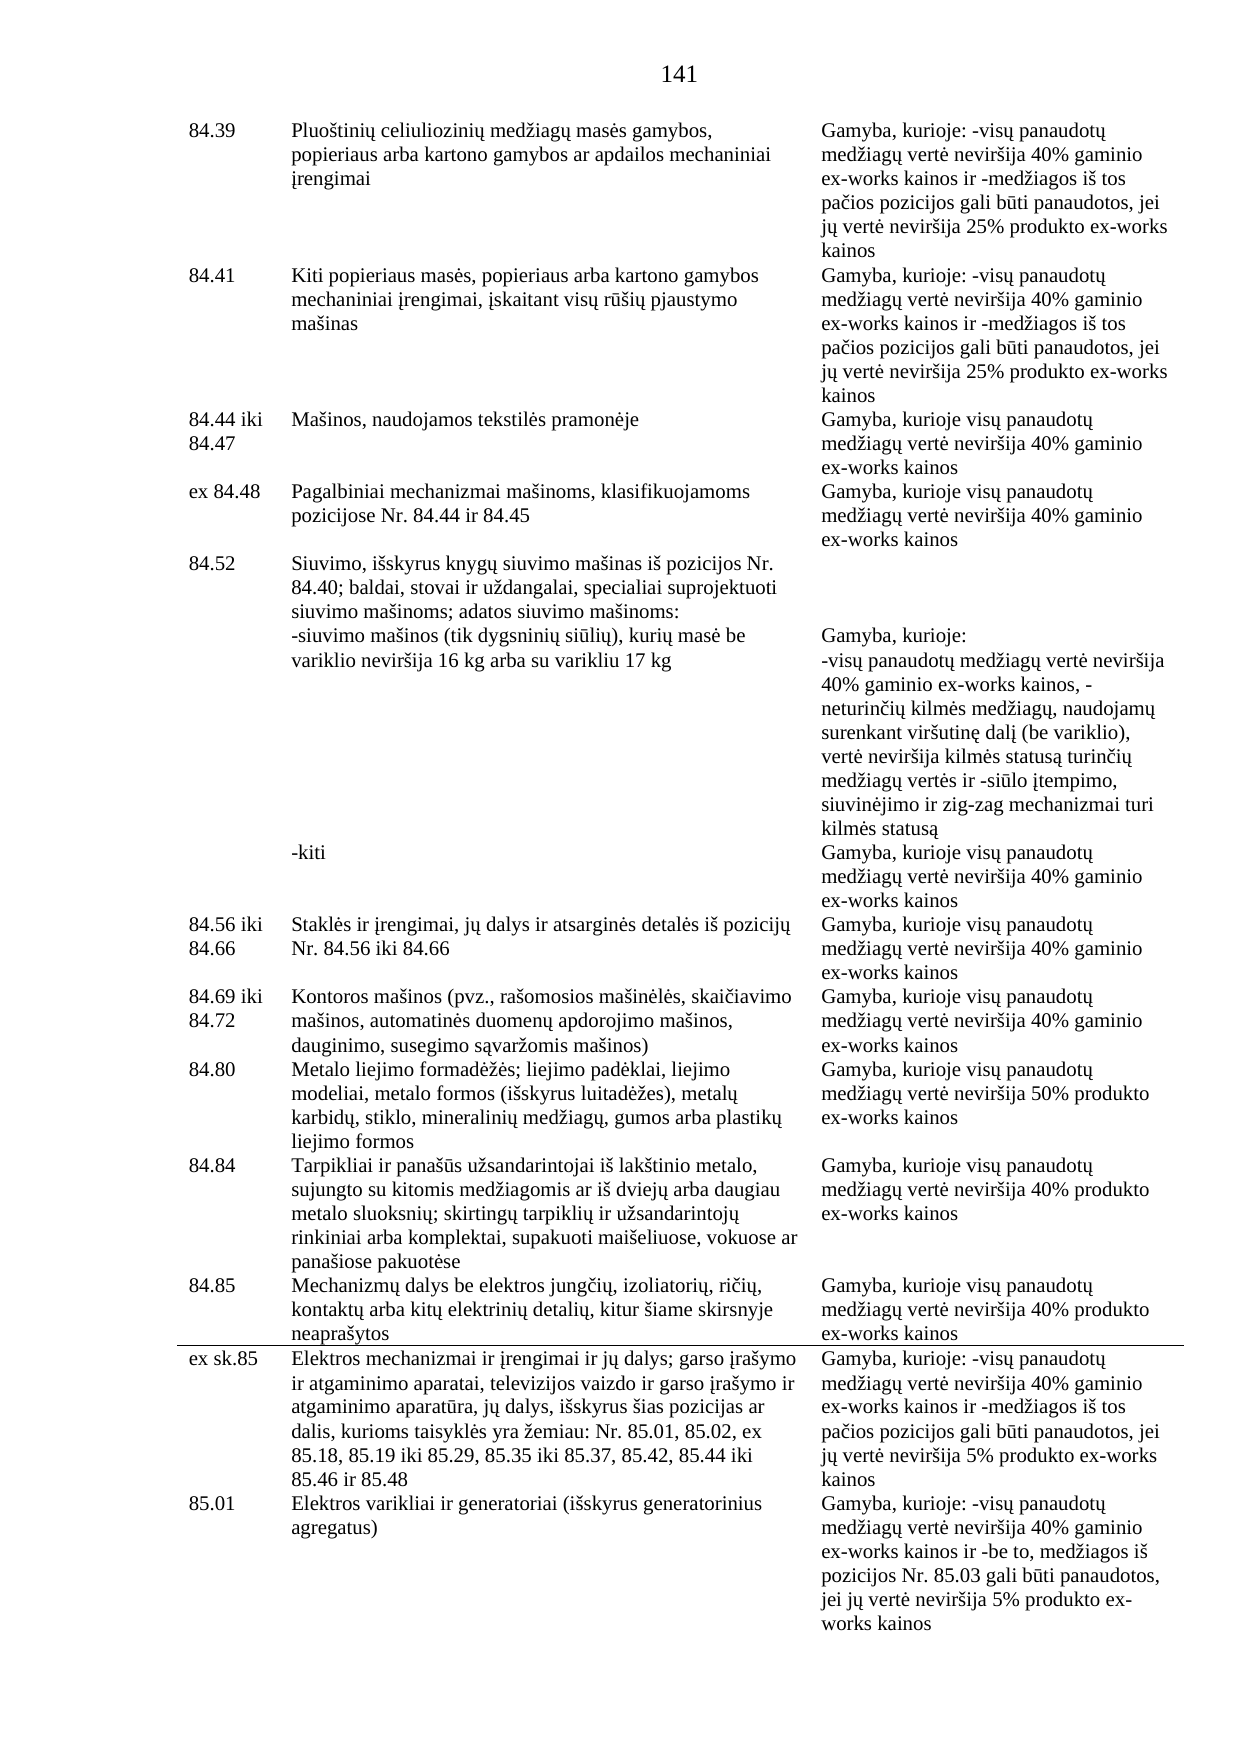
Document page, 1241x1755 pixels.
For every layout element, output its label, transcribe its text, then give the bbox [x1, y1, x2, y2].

table_cell ex sk.85 [177, 1346, 280, 1491]
table_cell [1184, 479, 1204, 551]
table_cell Siuvimo, išskyrus knygų siuvimo mašinas iš pozicijos Nr. 84.40; baldai, stovai ir uždangalai, specialiai suprojektuoti siuvimo mašinoms; adatos siuvimo mašinoms: [280, 551, 810, 623]
table_cell Mechanizmų dalys be elektros jungčių, izoliatorių, ričių, kontaktų arba kitų elektrinių detalių, kitur šiame skirsnyje neaprašytos [280, 1273, 810, 1345]
table_cell Elektros varikliai ir generatoriai (išskyrus generatorinius agregatus) [280, 1491, 810, 1635]
table_cell 84.80 [177, 1057, 280, 1153]
table_cell Gamyba, kurioje visų panaudotų medžiagų vertė neviršija 50% produkto ex-works kainos [810, 1057, 1184, 1153]
table_cell Gamyba, kurioje visų panaudotų medžiagų vertė neviršija 40% gaminio ex-works kainos [810, 840, 1184, 912]
table_cell 84.69 iki 84.72 [177, 984, 280, 1057]
table_cell Gamyba, kurioje visų panaudotų medžiagų vertė neviršija 40% produkto ex-works kainos [810, 1273, 1184, 1345]
table_cell Gamyba, kurioje visų panaudotų medžiagų vertė neviršija 40% produkto ex-works kainos [810, 1153, 1184, 1273]
table_cell Pagalbiniai mechanizmai mašinoms, klasifikuojamoms pozicijose Nr. 84.44 ir 84.45 [280, 479, 810, 551]
table_cell 85.01 [177, 1491, 280, 1635]
table_cell Mašinos, naudojamos tekstilės pramonėje [280, 407, 810, 479]
table_cell [177, 840, 280, 912]
table_cell Elektros mechanizmai ir įrengimai ir jų dalys; garso įrašymo ir atgaminimo aparatai, televizijos vaizdo ir garso įrašymo ir atgaminimo aparatūra, jų dalys, išskyrus šias pozicijas ar dalis, kurioms taisyklės yra žemiau: Nr. 85.01, 85.02, ex 85.18, 85.19 iki 85.29, 85.35 iki 85.37, 85.42, 85.44 iki 85.46 ir 85.48 [280, 1346, 810, 1491]
table_cell [1184, 624, 1204, 840]
table_cell Gamyba, kurioje: -visų panaudotų medžiagų vertė neviršija 40% gaminio ex-works kainos ir -medžiagos iš tos pačios pozicijos gali būti panaudotos, jei jų vertė neviršija 5% produkto ex-works kainos [810, 1346, 1184, 1491]
table_cell [1184, 118, 1204, 262]
table_cell [1184, 263, 1204, 407]
table_cell [1184, 1153, 1204, 1273]
table_cell Gamyba, kurioje visų panaudotų medžiagų vertė neviršija 40% gaminio ex-works kainos [810, 912, 1184, 984]
table_cell Gamyba, kurioje visų panaudotų medžiagų vertė neviršija 40% gaminio ex-works kainos [810, 407, 1184, 479]
table_cell 84.39 [177, 118, 280, 262]
table_cell 84.85 [177, 1273, 280, 1345]
table_cell Gamyba, kurioje: -visų panaudotų medžiagų vertė neviršija 40% gaminio ex-works kainos ir -medžiagos iš tos pačios pozicijos gali būti panaudotos, jei jų vertė neviršija 25% produkto ex-works kainos [810, 118, 1184, 262]
table_cell [177, 624, 280, 840]
table_cell [810, 551, 1184, 623]
table_cell Tarpikliai ir panašūs užsandarintojai iš lakštinio metalo, sujungto su kitomis medžiagomis ar iš dviejų arba daugiau metalo sluoksnių; skirtingų tarpiklių ir užsandarintojų rinkiniai arba komplektai, supakuoti maišeliuose, vokuose ar panašiose pakuotėse [280, 1153, 810, 1273]
table_cell [1184, 912, 1204, 984]
table_cell ex 84.48 [177, 479, 280, 551]
table_cell 84.84 [177, 1153, 280, 1273]
table_cell [1184, 407, 1204, 479]
table_cell [1184, 1057, 1204, 1153]
table_cell -kiti [280, 840, 810, 912]
table_cell [1184, 1491, 1204, 1635]
table_cell [1184, 551, 1204, 623]
table_cell Gamyba, kurioje: -visų panaudotų medžiagų vertė neviršija 40% gaminio ex-works kainos ir -be to, medžiagos iš pozicijos Nr. 85.03 gali būti panaudotos, jei jų vertė neviršija 5% produkto ex-works kainos [810, 1491, 1184, 1635]
table_cell Metalo liejimo formadėžės; liejimo padėklai, liejimo modeliai, metalo formos (išskyrus luitadėžes), metalų karbidų, stiklo, mineralinių medžiagų, gumos arba plastikų liejimo formos [280, 1057, 810, 1153]
table_cell [1184, 840, 1204, 912]
table_cell Kontoros mašinos (pvz., rašomosios mašinėlės, skaičiavimo mašinos, automatinės duomenų apdorojimo mašinos, dauginimo, susegimo sąvaržomis mašinos) [280, 984, 810, 1057]
table_cell Gamyba, kurioje visų panaudotų medžiagų vertė neviršija 40% gaminio ex-works kainos [810, 479, 1184, 551]
table_cell Pluoštinių celiuliozinių medžiagų masės gamybos, popieriaus arba kartono gamybos ar apdailos mechaniniai įrengimai [280, 118, 810, 262]
table_cell Kiti popieriaus masės, popieriaus arba kartono gamybos mechaniniai įrengimai, įskaitant visų rūšių pjaustymo mašinas [280, 263, 810, 407]
table_cell Gamyba, kurioje visų panaudotų medžiagų vertė neviršija 40% gaminio ex-works kainos [810, 984, 1184, 1057]
table_cell [1184, 984, 1204, 1057]
table_cell Staklės ir įrengimai, jų dalys ir atsarginės detalės iš pozicijų Nr. 84.56 iki 84.66 [280, 912, 810, 984]
table_cell 84.41 [177, 263, 280, 407]
table_cell 84.44 iki 84.47 [177, 407, 280, 479]
table_cell Gamyba, kurioje: -visų panaudotų medžiagų vertė neviršija 40% gaminio ex-works kainos ir -medžiagos iš tos pačios pozicijos gali būti panaudotos, jei jų vertė neviršija 25% produkto ex-works kainos [810, 263, 1184, 407]
table_cell [1184, 1345, 1204, 1491]
table_cell [1184, 1273, 1204, 1345]
table_cell Gamyba, kurioje: -visų panaudotų medžiagų vertė neviršija 40% gaminio ex-works kainos, -neturinčių kilmės medžiagų, naudojamų surenkant viršutinę dalį (be variklio), vertė neviršija kilmės statusą turinčių medžiagų vertės ir -siūlo įtempimo, siuvinėjimo ir zig-zag mechanizmai turi kilmės statusą [810, 624, 1184, 840]
table_cell 84.56 iki 84.66 [177, 912, 280, 984]
table_cell -siuvimo mašinos (tik dygsninių siūlių), kurių masė be variklio neviršija 16 kg arba su varikliu 17 kg [280, 624, 810, 840]
table_cell 84.52 [177, 551, 280, 623]
